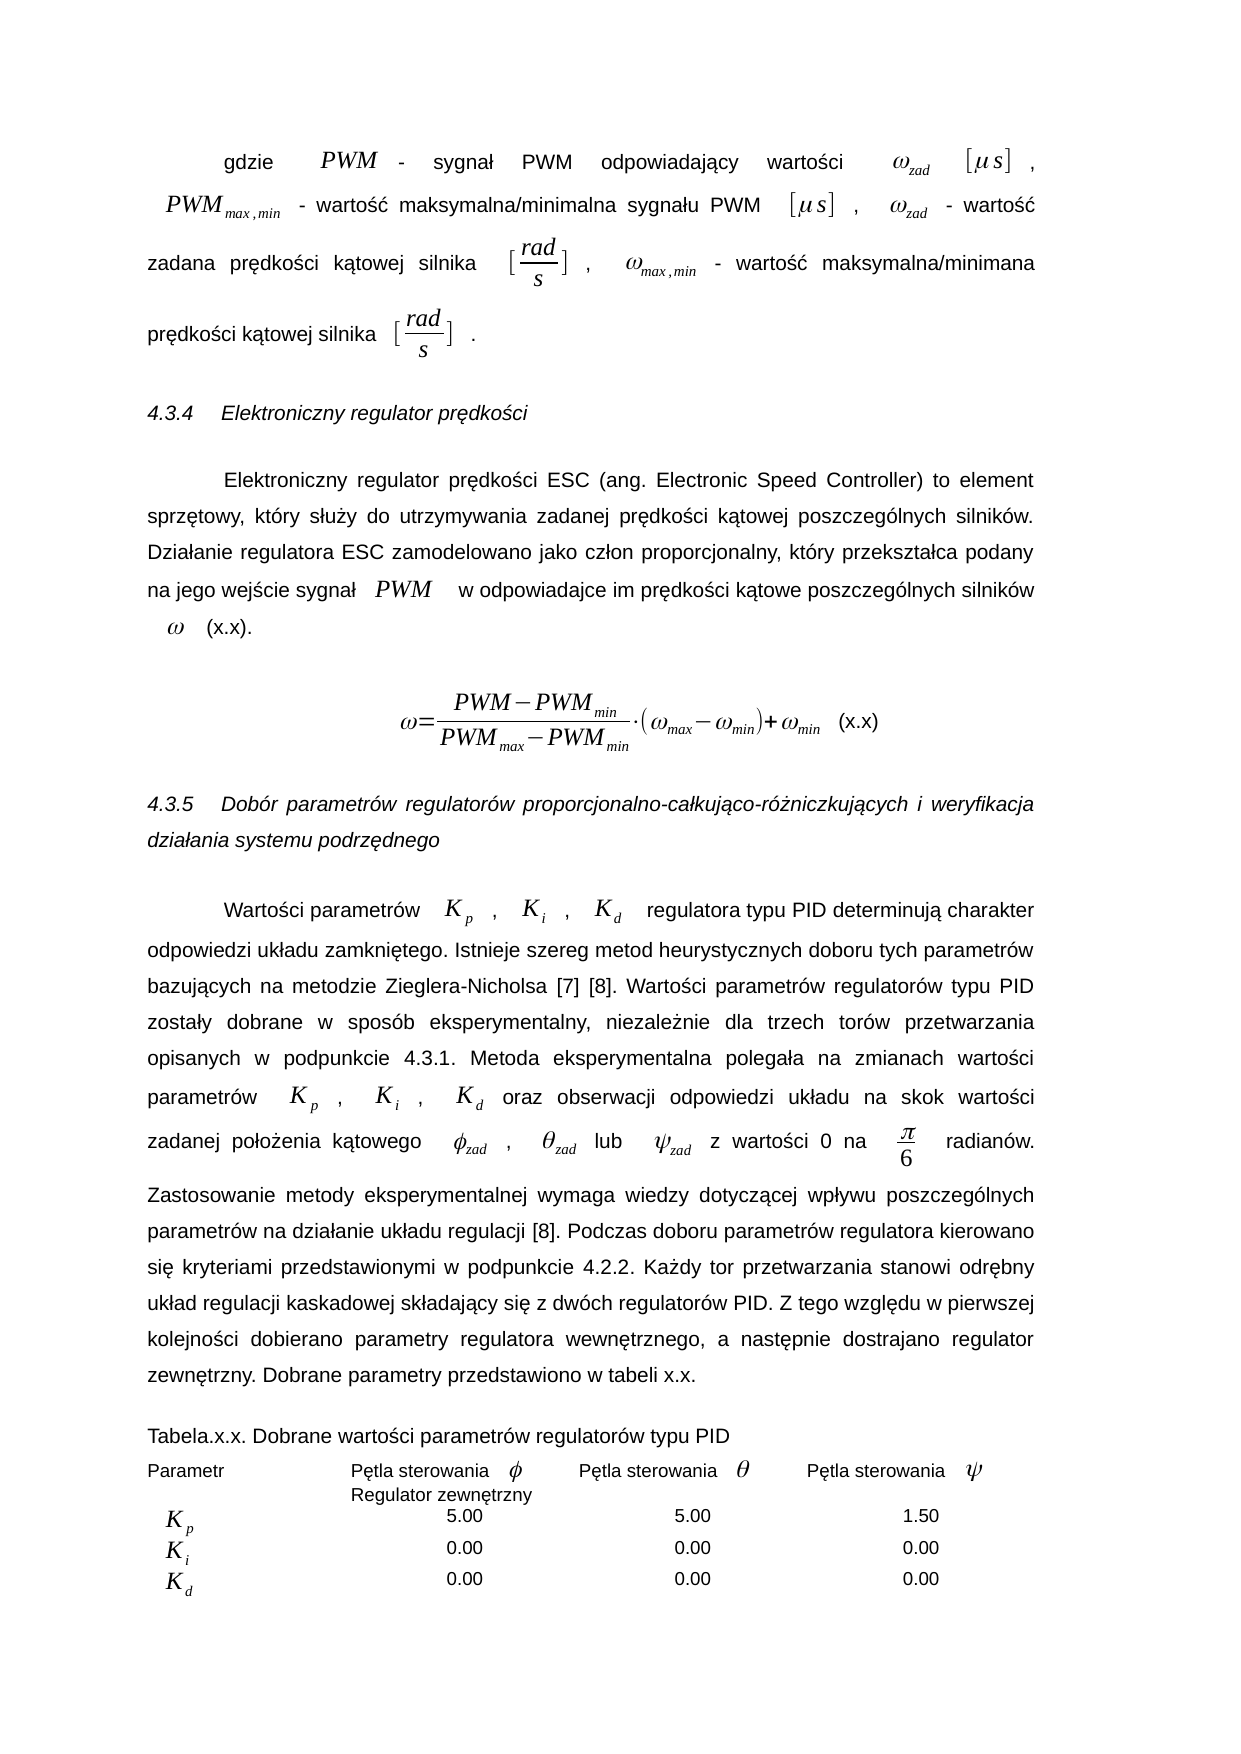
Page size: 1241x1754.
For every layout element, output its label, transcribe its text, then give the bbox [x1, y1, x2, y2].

table_cell 0.00 [351, 1537, 579, 1568]
table_cell [147, 1568, 351, 1599]
subtitle Elektroniczny regulator prędkości [147, 401, 1035, 424]
table_cell 5.00 [351, 1505, 579, 1537]
table_header Pętla sterowania [351, 1460, 579, 1484]
text Tabela.x.x. Dobrane wartości parametrów regulatorów typu PID [147, 1424, 1035, 1448]
table_cell 0.00 [807, 1537, 1035, 1568]
table_cell 0.00 [579, 1537, 807, 1568]
table_cell [147, 1537, 351, 1568]
table_header Pętla sterowania [579, 1460, 807, 1484]
table_cell 0.00 [351, 1568, 579, 1599]
text Elektroniczny regulator prędkości ESC (ang. Electronic Speed Controller) to element sprzętowy, który służy do utrzymywania zadanej prędkości kątowej poszczególnych silników. Działanie regulatora ESC zamodelowano jako człon proporcjonalny, który przekształca podany na jego wejście sygnał w odpowiadajce im prędkości kątowe poszczególnych silników (x.x). [147, 468, 1035, 639]
text Wartości parametrów , , regulatora typu PID determinują charakter odpowiedzi układu zamkniętego. Istnieje szereg metod heurystycznych doboru tych parametrów bazujących na metodzie Zieglera-Nicholsa [7] [8]. Wartości parametrów regulatorów typu PID zostały dobrane w sposób eksperymentalny, niezależnie dla trzech torów przetwarzania opisanych w podpunkcie 4.3.1. Metoda eksperymentalna polegała na zmianach wartości parametrów , , oraz obserwacji odpowiedzi układu na skok wartości zadanej położenia kątowego , lub z wartości 0 na radianów. Zastosowanie metody eksperymentalnej wymaga wiedzy dotyczącej wpływu poszczególnych parametrów na działanie układu regulacji [8]. Podczas doboru parametrów regulatora kierowano się kryteriami przedstawionymi w podpunkcie 4.2.2. Każdy tor przetwarzania stanowi odrębny układ regulacji kaskadowej składający się z dwóch regulatorów PID. Z tego względu w pierwszej kolejności dobierano parametry regulatora wewnętrznego, a następnie dostrajano regulator zewnętrzny. Dobrane parametry przedstawiono w tabeli x.x. [147, 895, 1035, 1387]
table_cell [147, 1505, 351, 1537]
text gdzie - sygnał PWM odpowiadający wartości , - wartość maksymalna/minimalna sygnału PWM , - wartość zadana prędkości kątowej silnika , - wartość maksymalna/minimana prędkości kątowej silnika. [147, 147, 1035, 363]
table_cell 5.00 [579, 1505, 807, 1537]
table_cell 1.50 [807, 1505, 1035, 1537]
subtitle Dobór parametrów regulatorów proporcjonalno-całkująco-różniczkujących i weryfikacja działania systemu podrzędnego [147, 792, 1035, 852]
table_cell 0.00 [807, 1568, 1035, 1599]
table_cell Regulator zewnętrzny [351, 1484, 1035, 1505]
text (x.x) [147, 688, 1035, 755]
table_header Parametr [147, 1460, 351, 1505]
table_cell 0.00 [579, 1568, 807, 1599]
table_header Pętla sterowania [807, 1460, 1035, 1484]
